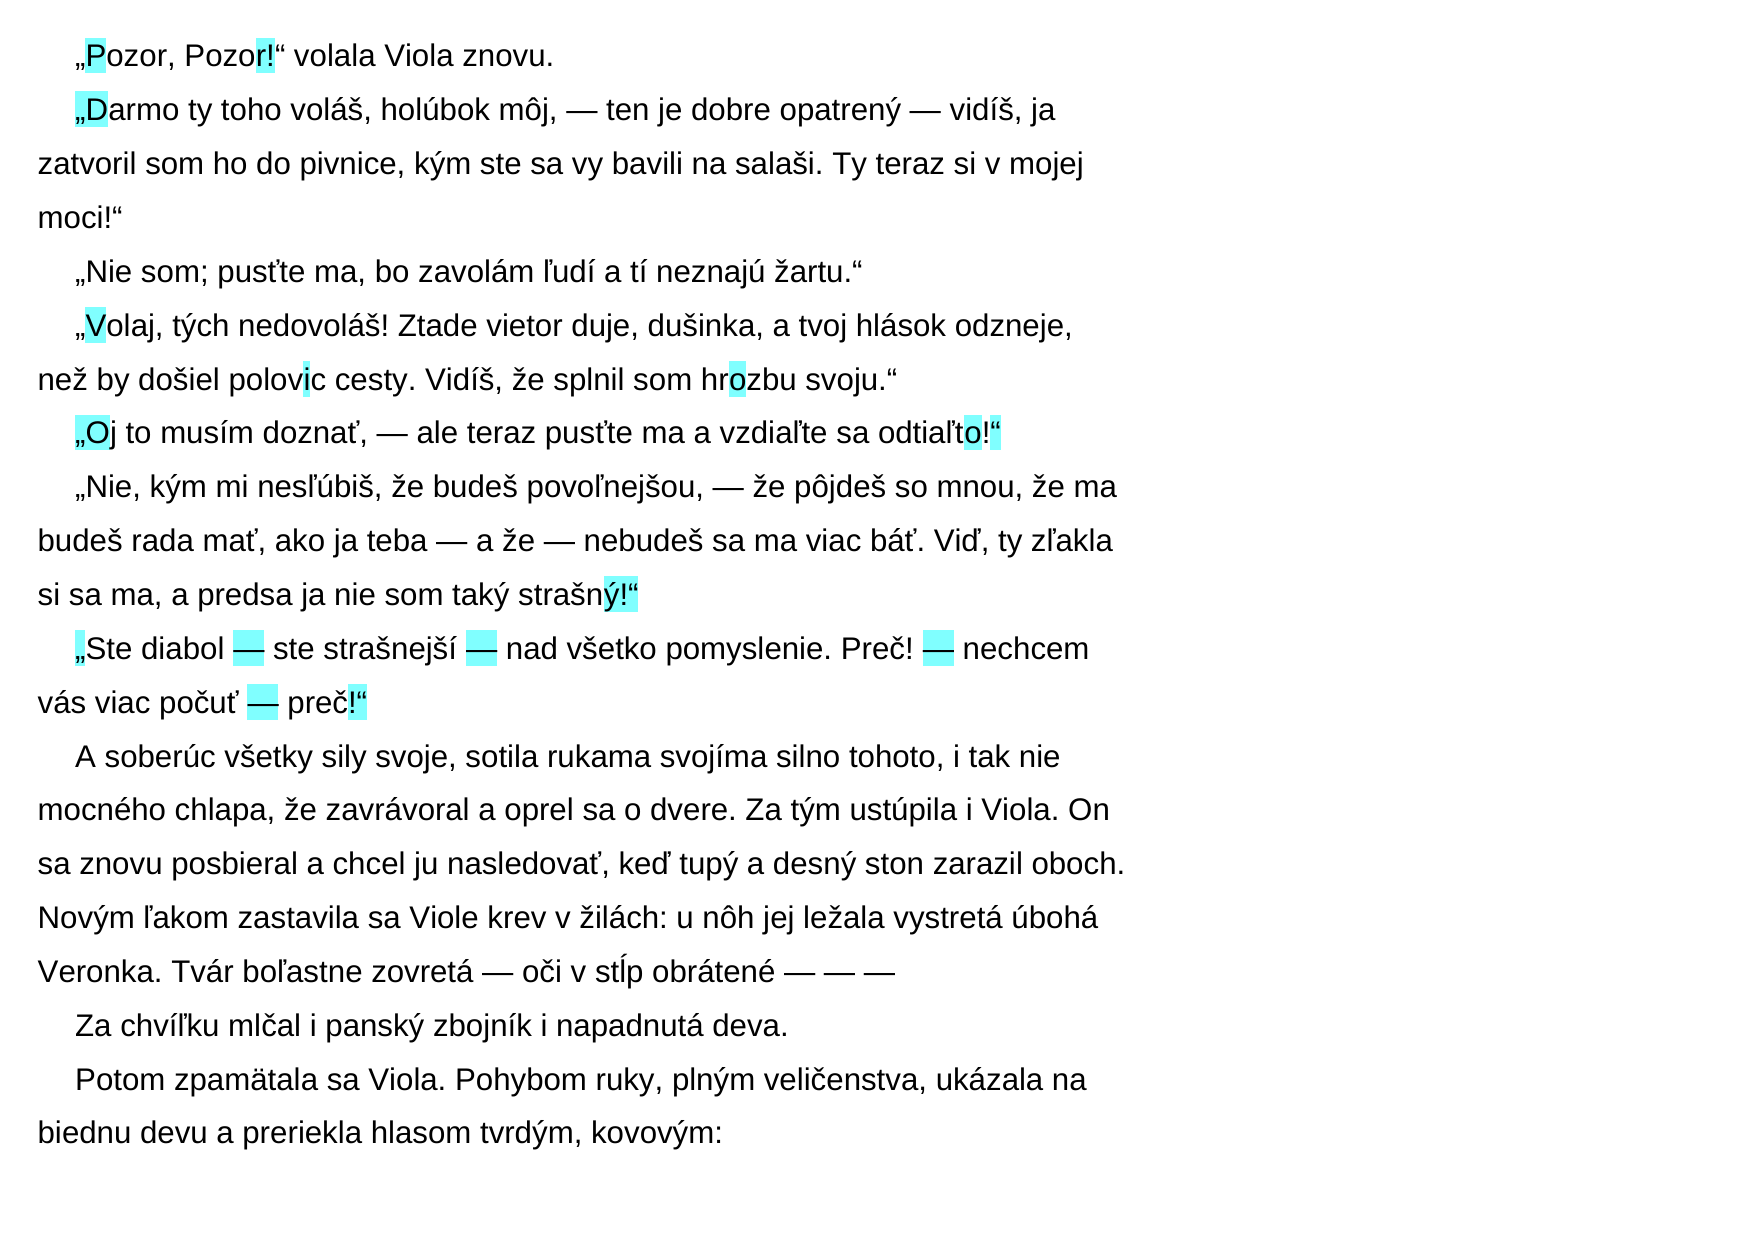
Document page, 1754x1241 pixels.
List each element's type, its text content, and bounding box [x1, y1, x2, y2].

text „Oj to musím doznať, — ale teraz pusťte ma a vzdiaľte sa odtiaľto!“ [37, 414, 1130, 450]
text „Nie, kým mi nesľúbiš, že budeš povoľnejšou, — že pôjdeš so mnou, že ma budeš rada mať, ako ja teba — a že — nebudeš sa ma viac báť. Viď, ty zľakla si sa ma, a predsa ja nie som taký strašný!“ [37, 468, 1130, 612]
text „Volaj, tých nedovoláš! Ztade vietor duje, dušinka, a tvoj hlások odzneje, než by došiel polovic cesty. Vidíš, že splnil som hrozbu svoju.“ [37, 307, 1130, 397]
text Za chvíľku mlčal i panský zbojník i napadnutá deva. [37, 1007, 1130, 1043]
text „Darmo ty toho voláš, holúbok môj, — ten je dobre opatrený — vidíš, ja zatvoril som ho do pivnice, kým ste sa vy bavili na salaši. Ty teraz si v mojej moci!“ [37, 91, 1130, 235]
text „Ste diabol — ste strašnejší — nad všetko pomyslenie. Preč! — nechcem vás viac počuť — preč!“ [37, 630, 1130, 720]
text „Nie som; pusťte ma, bo zavolám ľudí a tí neznajú žartu.“ [37, 253, 1130, 289]
text Potom zpamätala sa Viola. Pohybom ruky, plným veličenstva, ukázala na biednu devu a preriekla hlasom tvrdým, kovovým: [37, 1061, 1130, 1151]
text „Pozor, Pozor!“ volala Viola znovu. [37, 37, 1130, 73]
text A soberúc všetky sily svoje, sotila rukama svojíma silno tohoto, i tak nie mocného chlapa, že zavrávoral a oprel sa o dvere. Za tým ustúpila i Viola. On sa znovu posbieral a chcel ju nasledovať, keď tupý a desný ston zarazil oboch. Novým ľakom zastavila sa Viole krev v žilách: u nôh jej ležala vystretá úbohá Veronka. Tvár boľastne zovretá — oči v stĺp obrátené — — — [37, 738, 1130, 989]
